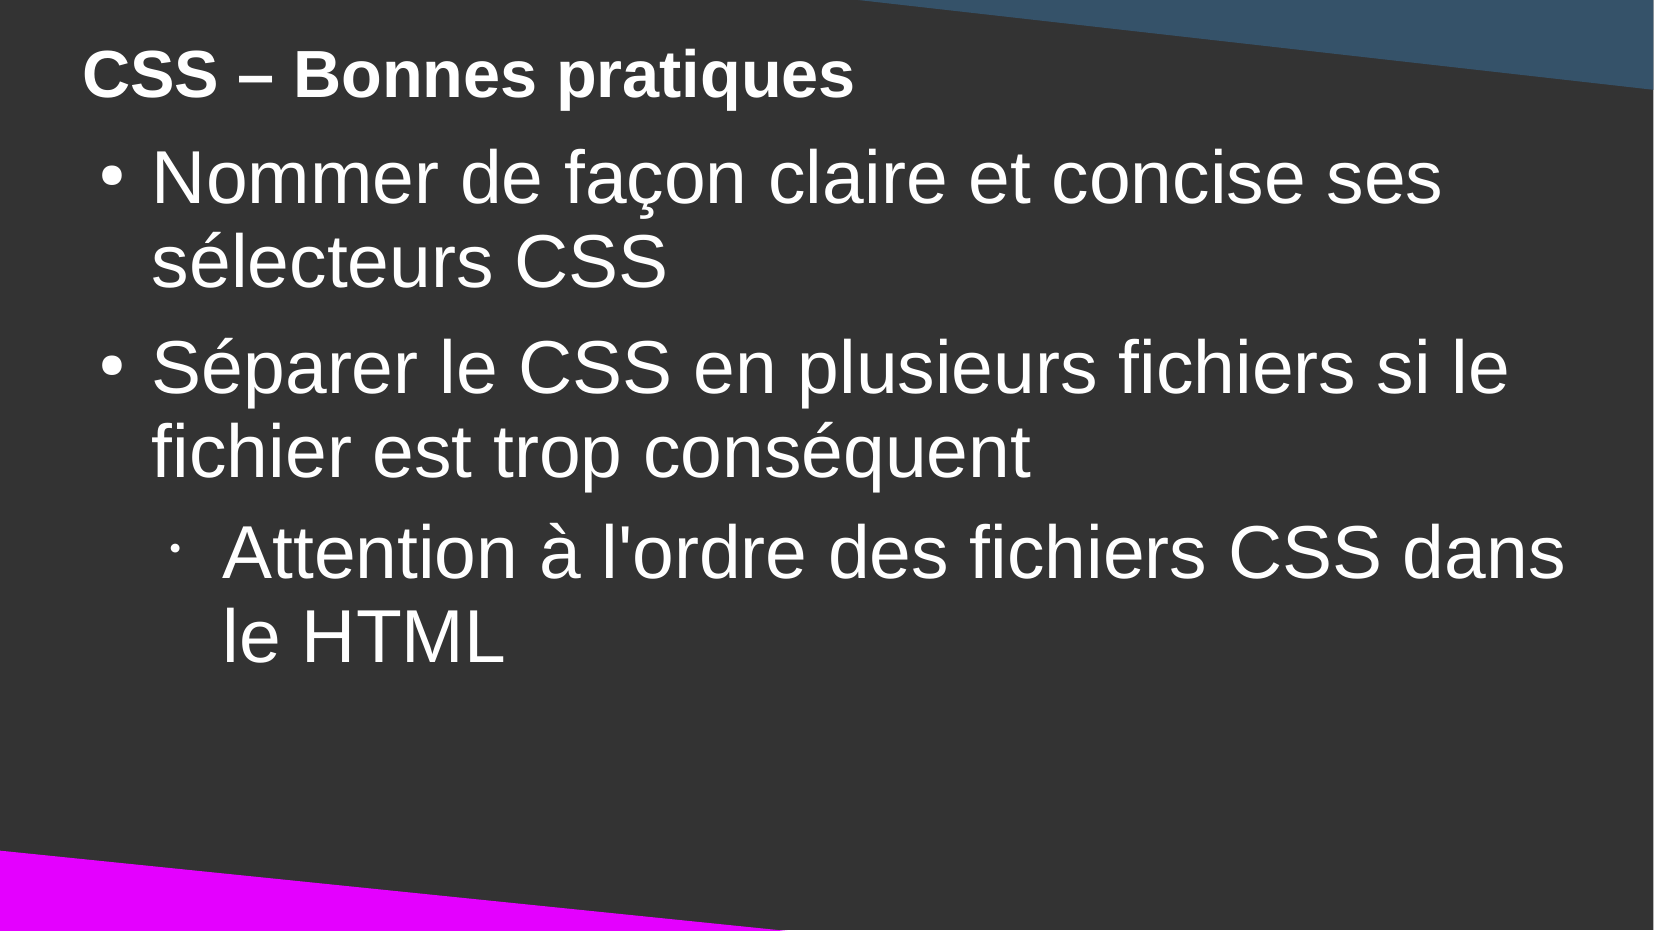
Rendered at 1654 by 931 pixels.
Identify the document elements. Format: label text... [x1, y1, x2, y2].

list Nommer de façon claire et concise ses sélecteurs CSS Séparer le CSS en plusieurs fichiers si le fichier est trop conséquent Attention à l'ordre des fichiers CSS dans le HTML [80, 135, 1605, 789]
text_box [858, 0, 1654, 90]
text_box [0, 850, 788, 931]
title CSS – Bonnes pratiques [82, 37, 1571, 114]
